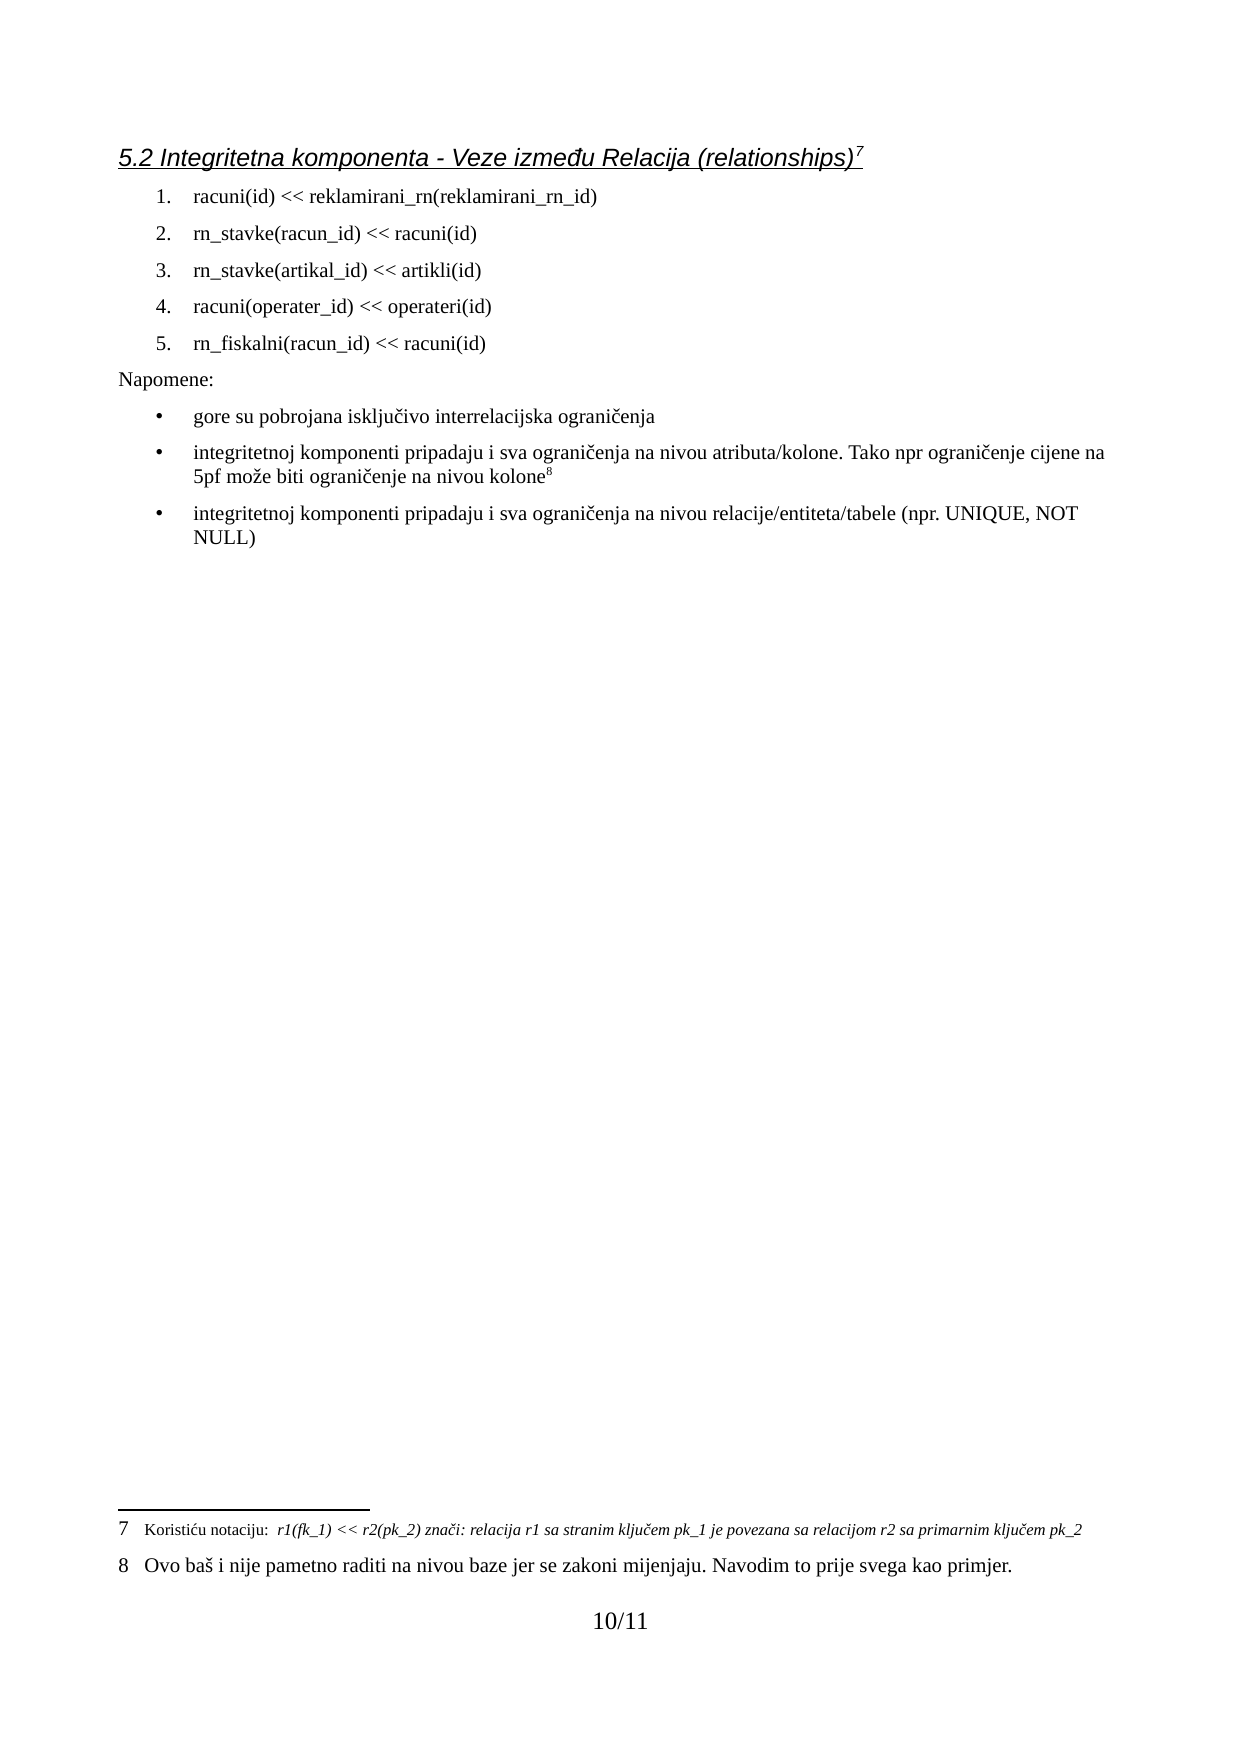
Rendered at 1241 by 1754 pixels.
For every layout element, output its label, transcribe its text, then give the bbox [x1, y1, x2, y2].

list integritetnoj komponenti pripadaju i sva ograničenja na nivou relacije/entiteta/tabele (npr. UNIQUE, NOT NULL) [156, 501, 1122, 549]
text Koristiću notaciju: r1(fk_1) << r2(pk_2) znači: relacija r1 sa stranim ključem pk_1 je povezana sa relacijom r2 sa primarnim ključem pk_2 [118, 1516, 1122, 1540]
list Ovo baš i nije pametno raditi na nivou baze jer se zakoni mijenjaju. Navodim to prije svega kao primjer. [118, 1553, 1122, 1577]
subtitle 5.2 Integritetna komponenta - Veze između Relacija (relationships) [118, 143, 1122, 172]
list racuni(operater_id) << operateri(id) [156, 294, 1122, 318]
list integritetnoj komponenti pripadaju i sva ograničenja na nivou atributa/kolone. Tako npr ograničenje cijene na 5pf može biti ograničenje na nivou kolone [156, 440, 1122, 488]
list rn_stavke(racun_id) << racuni(id) [156, 221, 1122, 245]
list rn_fiskalni(racun_id) << racuni(id) [156, 331, 1122, 355]
text Napomene: [118, 367, 1122, 391]
list gore su pobrojana isključivo interrelacijska ograničenja [156, 404, 1122, 428]
list racuni(id) << reklamirani_rn(reklamirani_rn_id) [156, 184, 1122, 208]
list rn_stavke(artikal_id) << artikli(id) [156, 257, 1122, 282]
